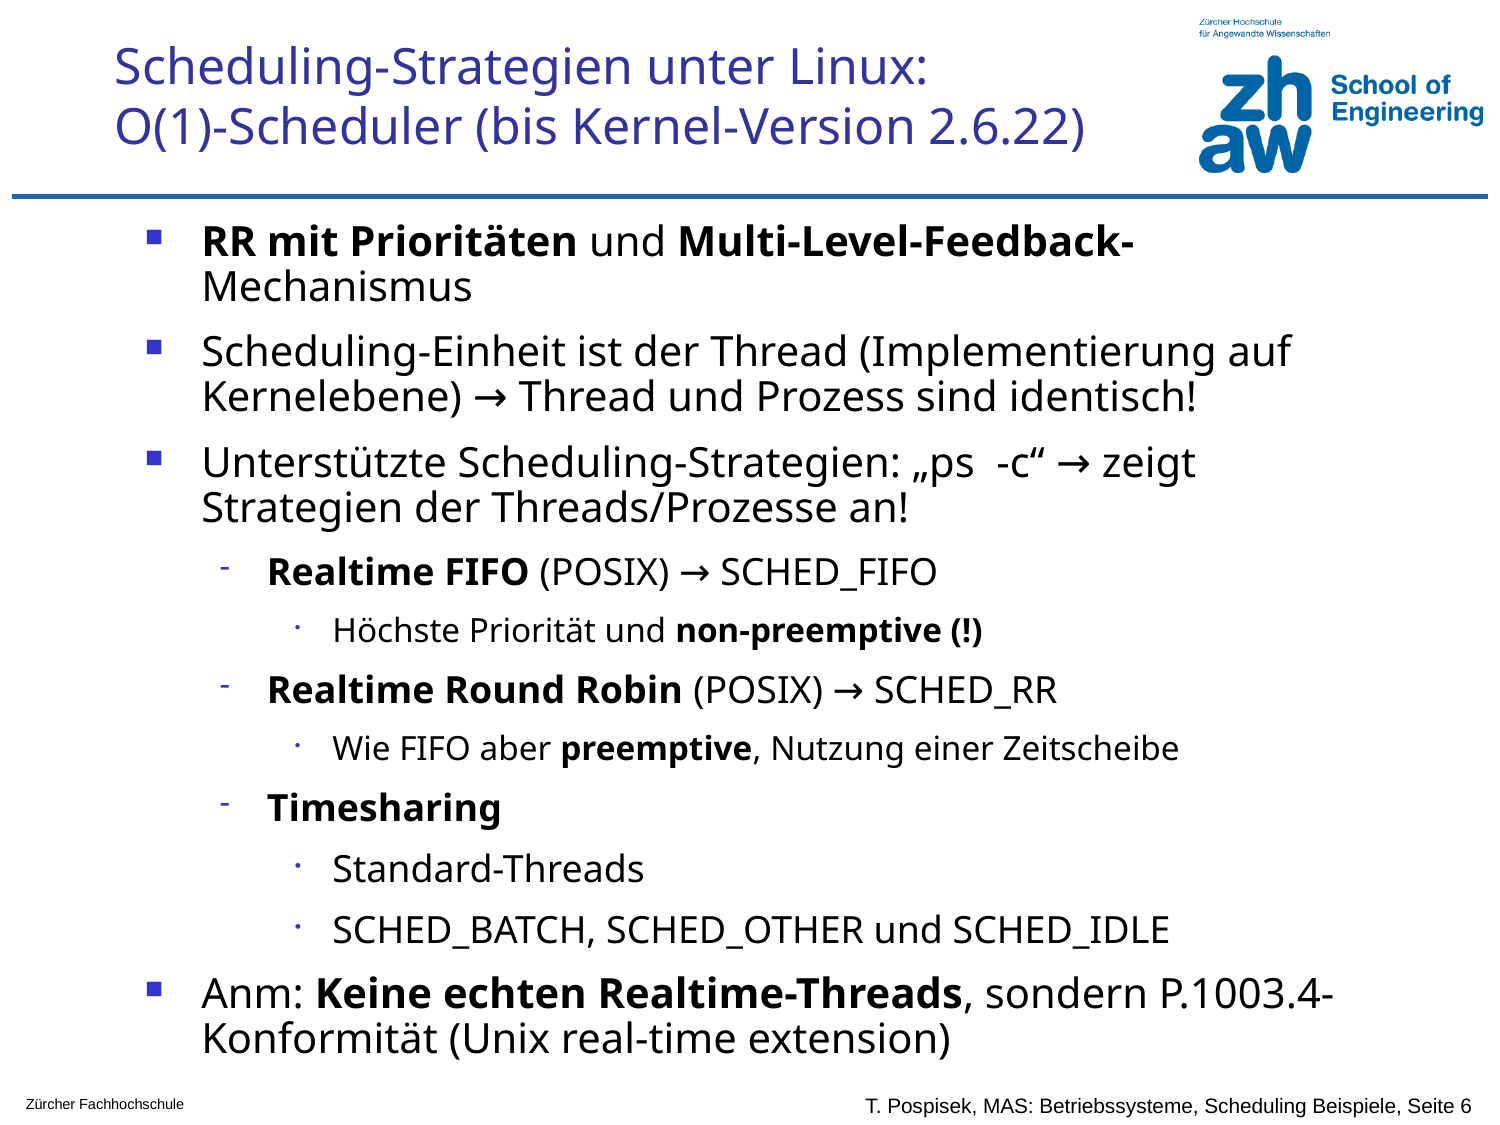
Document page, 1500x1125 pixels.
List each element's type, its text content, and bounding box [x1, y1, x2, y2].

title Scheduling-Strategien unter Linux: O(1)-Scheduler (bis Kernel-Version 2.6.22) [99, 50, 1379, 163]
list RR mit Prioritäten und Multi-Level-Feedback-Mechanismus Scheduling-Einheit ist der Thread (Implementierung auf Kernelebene) → Thread und Prozess sind identisch! Unterstützte Scheduling-Strategien: „ps -c“ → zeigt Strategien der Threads/Prozesse an! Realtime FIFO (POSIX) → SCHED_FIFO Höchste Priorität und non-preemptive (!) Realtime Round Robin (POSIX) → SCHED_RR Wie FIFO aber preemptive, Nutzung einer Zeitscheibe Timesharing Standard-Threads SCHED_BATCH, SCHED_OTHER und SCHED_IDLE Anm: Keine echten Realtime-Threads, sondern P.1003.4-Konformität (Unix real-time extension) [129, 212, 1405, 976]
picture [1199, 19, 1483, 173]
